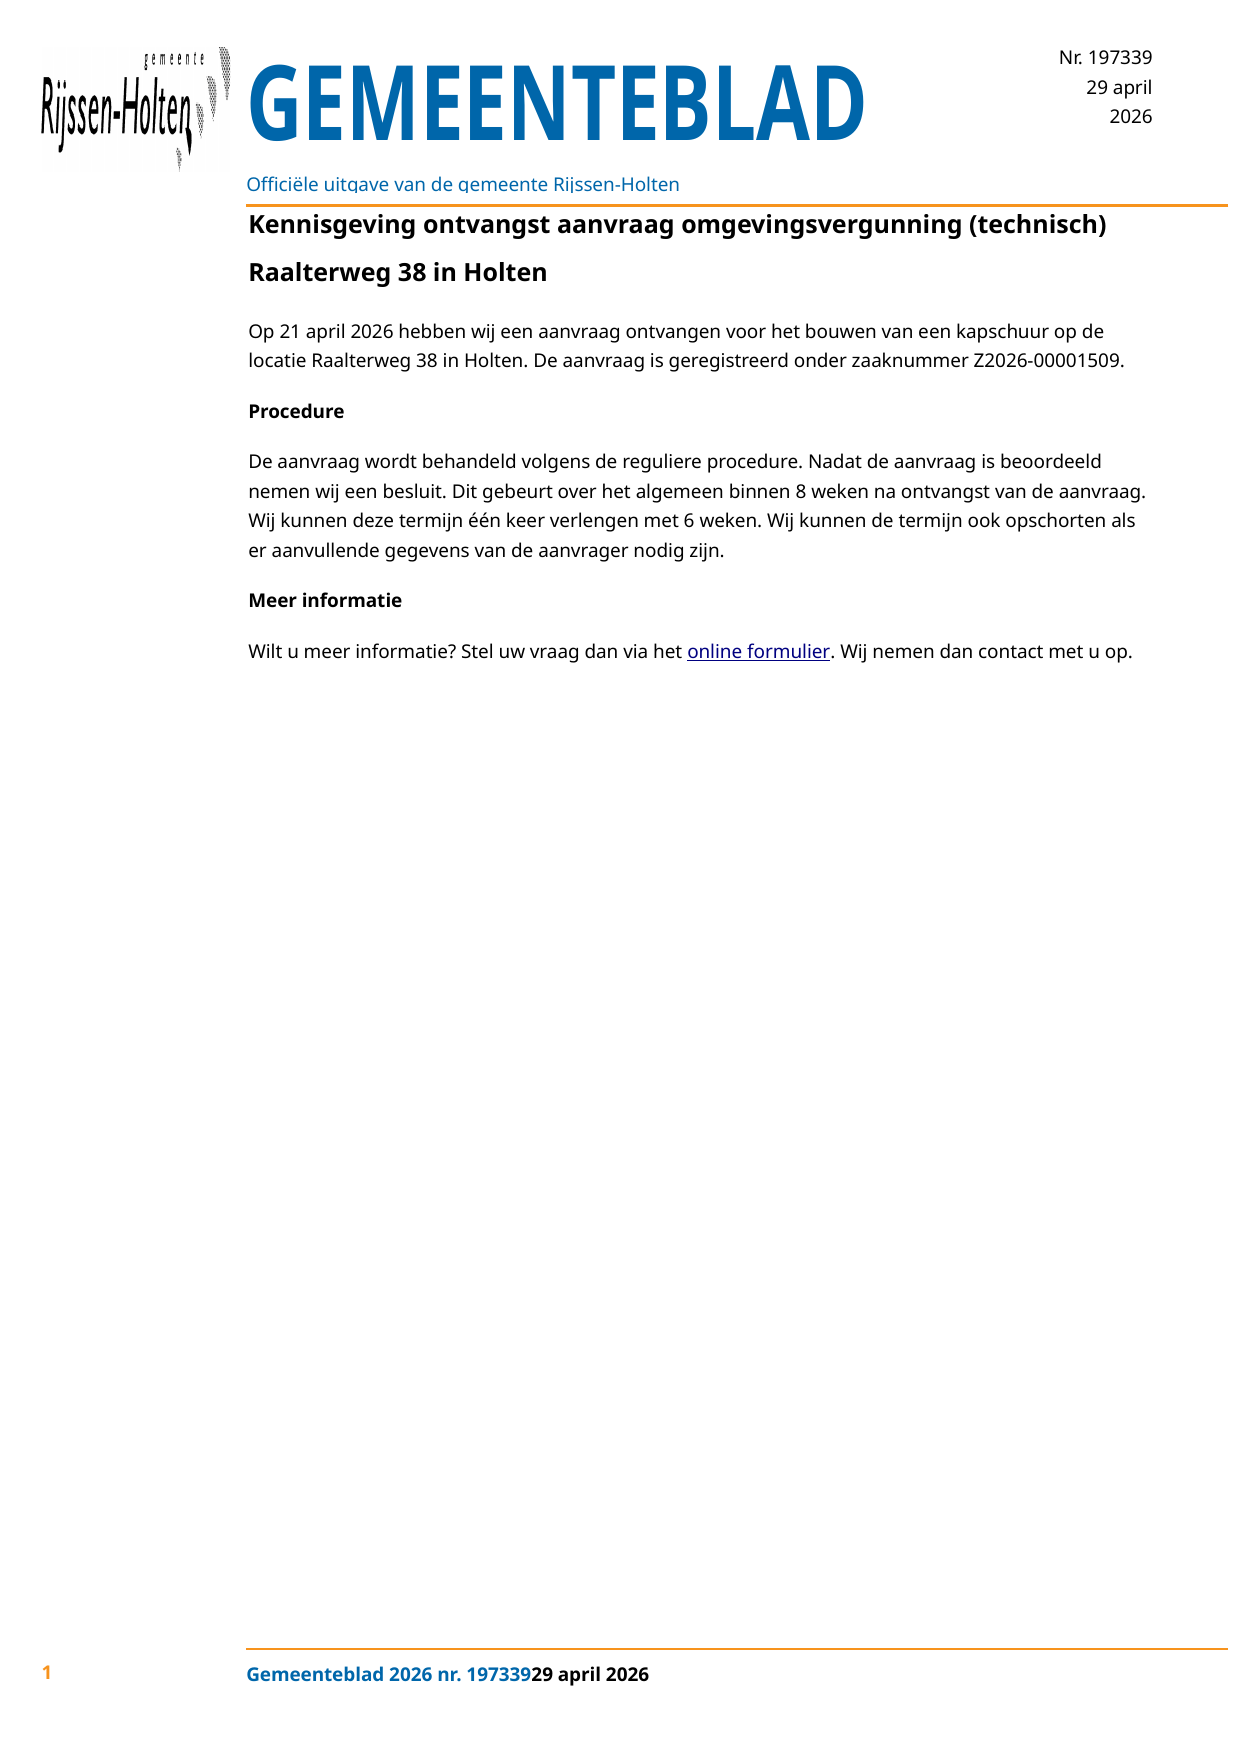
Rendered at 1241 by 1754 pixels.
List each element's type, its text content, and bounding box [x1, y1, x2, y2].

text Kennisgeving ontvangst aanvraag omgevingsvergunning (technisch) Raalterweg 38 in Holten [248, 207, 1152, 288]
text De aanvraag wordt behandeld volgens de reguliere procedure. Nadat de aanvraag is beoordeeld nemen wij een besluit. Dit gebeurt over het algemeen binnen 8 weken na ontvangst van de aanvraag. Wij kunnen deze termijn één keer verlengen met 6 weken. Wij kunnen de termijn ook opschorten als er aanvullende gegevens van de aanvrager nodig zijn. [248, 448, 1152, 563]
text Meer informatie [248, 587, 1152, 613]
text Procedure [248, 398, 1152, 424]
text Op 21 april 2026 hebben wij een aanvraag ontvangen voor het bouwen van een kapschuur op de locatie Raalterweg 38 in Holten. De aanvraag is geregistreerd onder zaaknummer Z2026-00001509. [248, 318, 1152, 373]
picture [41, 47, 231, 172]
text Wilt u meer informatie? Stel uw vraag dan via het online formulier. Wij nemen dan contact met u op. [248, 638, 1152, 664]
